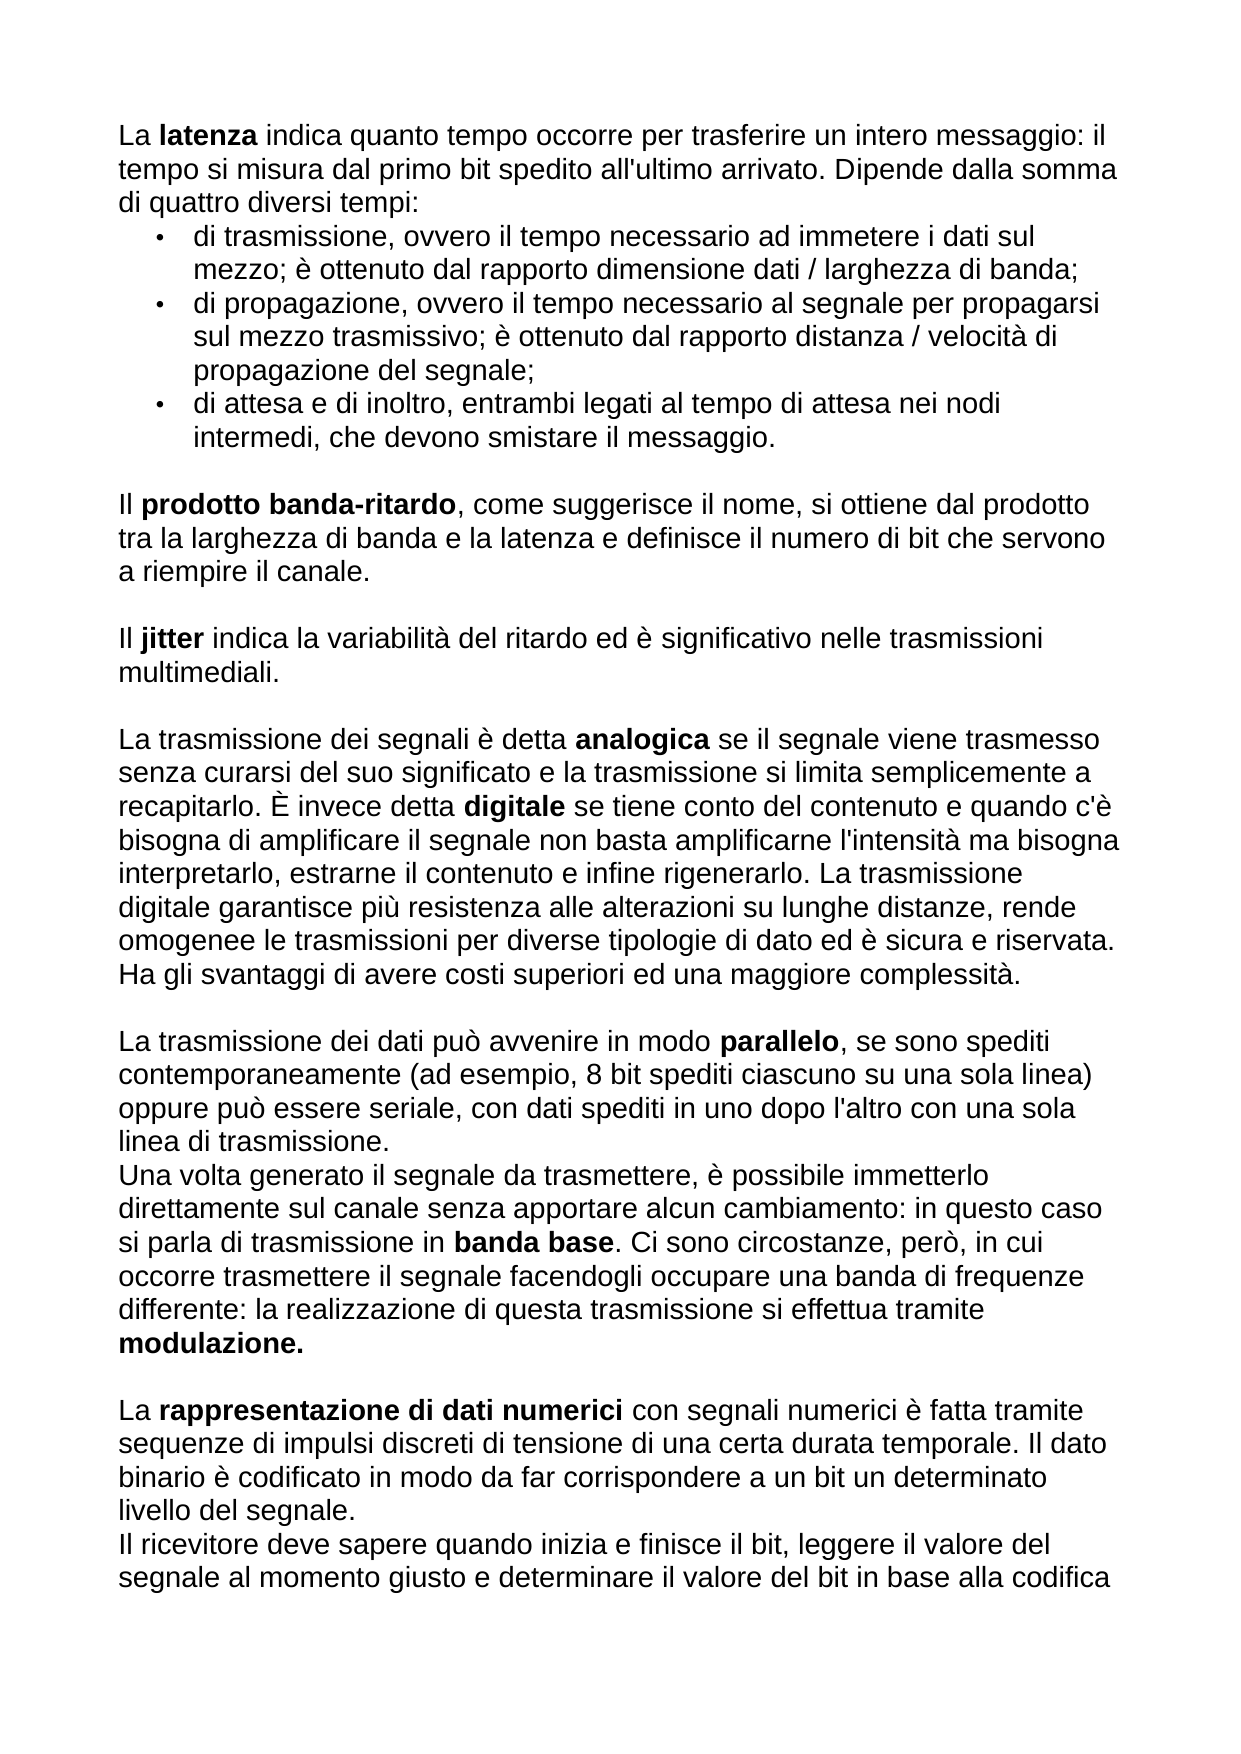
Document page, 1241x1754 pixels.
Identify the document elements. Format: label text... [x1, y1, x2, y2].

text Il prodotto banda-ritardo, come suggerisce il nome, si ottiene dal prodotto tra la larghezza di banda e la latenza e definisce il numero di bit che servono a riempire il canale. [118, 487, 1122, 588]
text La trasmissione dei segnali è detta analogica se il segnale viene trasmesso senza curarsi del suo significato e la trasmissione si limita semplicemente a recapitarlo. È invece detta digitale se tiene conto del contenuto e quando c'è bisogna di amplificare il segnale non basta amplificarne l'intensità ma bisogna interpretarlo, estrarne il contenuto e infine rigenerarlo. La trasmissione digitale garantisce più resistenza alle alterazioni su lunghe distanze, rende omogenee le trasmissioni per diverse tipologie di dato ed è sicura e riservata. Ha gli svantaggi di avere costi superiori ed una maggiore complessità. [118, 722, 1122, 990]
text Il jitter indica la variabilità del ritardo ed è significativo nelle trasmissioni multimediali. [118, 621, 1122, 688]
text La rappresentazione di dati numerici con segnali numerici è fatta tramite sequenze di impulsi discreti di tensione di una certa durata temporale. Il dato binario è codificato in modo da far corrispondere a un bit un determinato livello del segnale. [118, 1393, 1122, 1527]
text Il ricevitore deve sapere quando inizia e finisce il bit, leggere il valore del segnale al momento giusto e determinare il valore del bit in base alla codifica [118, 1527, 1122, 1594]
text La trasmissione dei dati può avvenire in modo parallelo, se sono spediti contemporaneamente (ad esempio, 8 bit spediti ciascuno su una sola linea) oppure può essere seriale, con dati spediti in uno dopo l'altro con una sola linea di trasmissione. [118, 1024, 1122, 1158]
list di propagazione, ovvero il tempo necessario al segnale per propagarsi sul mezzo trasmissivo; è ottenuto dal rapporto distanza / velocità di propagazione del segnale; [156, 286, 1122, 386]
text La latenza indica quanto tempo occorre per trasferire un intero messaggio: il tempo si misura dal primo bit spedito all'ultimo arrivato. Dipende dalla somma di quattro diversi tempi: [118, 118, 1122, 219]
list di trasmissione, ovvero il tempo necessario ad immetere i dati sul mezzo; è ottenuto dal rapporto dimensione dati / larghezza di banda; [156, 219, 1122, 286]
text Una volta generato il segnale da trasmettere, è possibile immetterlo direttamente sul canale senza apportare alcun cambiamento: in questo caso si parla di trasmissione in banda base. Ci sono circostanze, però, in cui occorre trasmettere il segnale facendogli occupare una banda di frequenze differente: la realizzazione di questa trasmissione si effettua tramite modulazione. [118, 1158, 1122, 1359]
list di attesa e di inoltro, entrambi legati al tempo di attesa nei nodi intermedi, che devono smistare il messaggio. [156, 386, 1122, 453]
